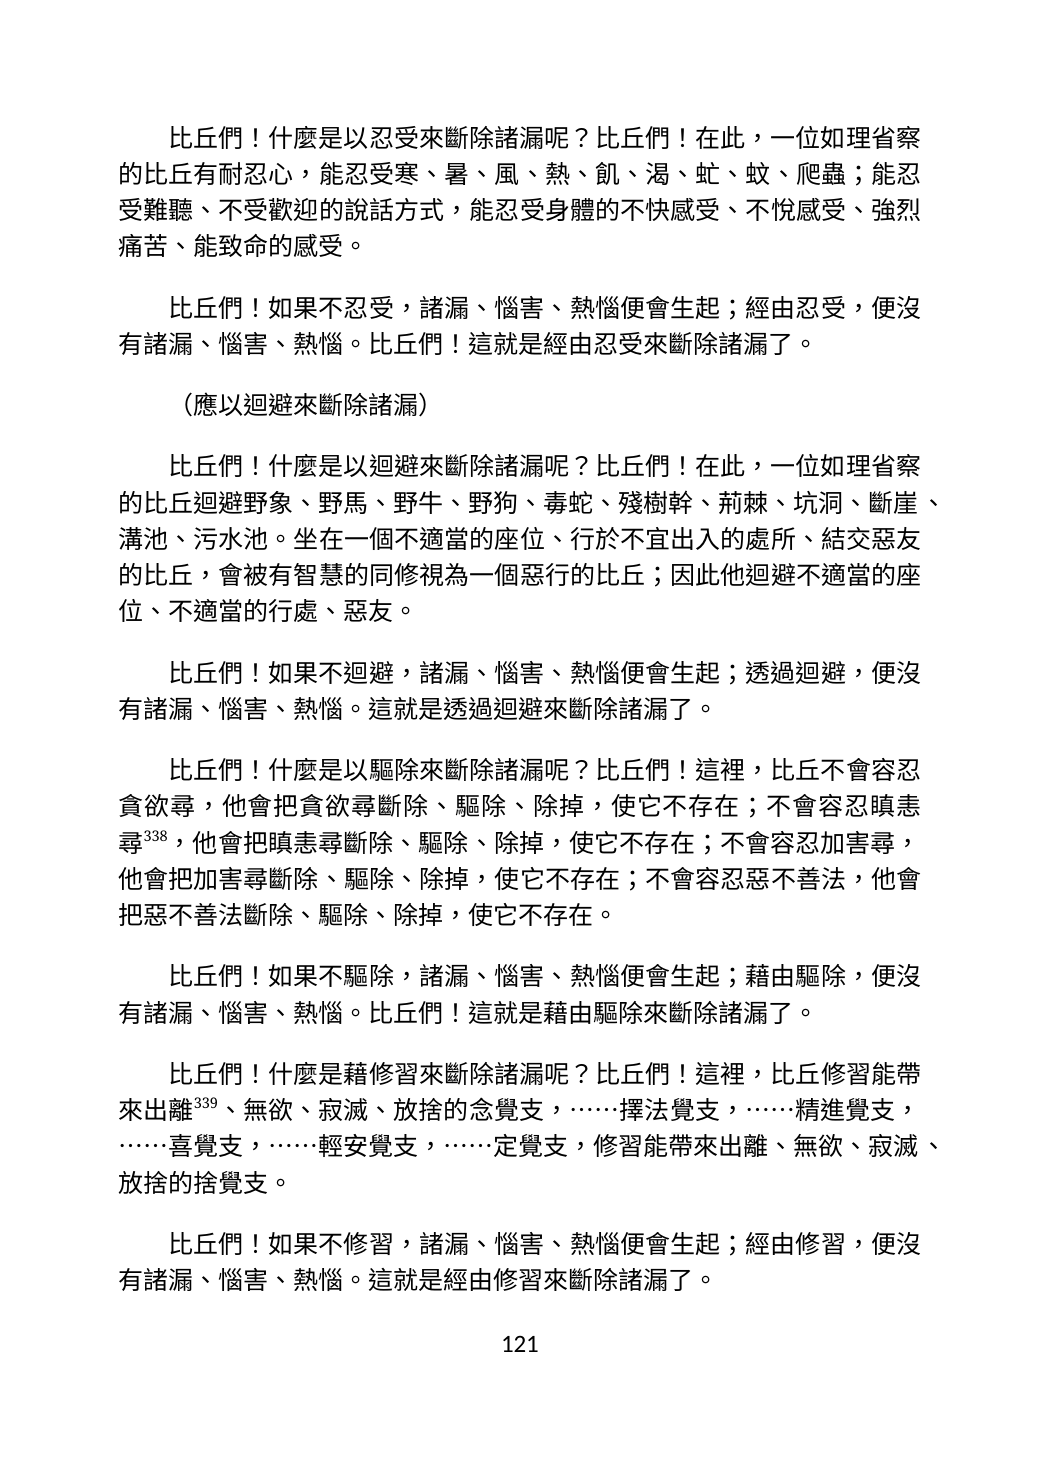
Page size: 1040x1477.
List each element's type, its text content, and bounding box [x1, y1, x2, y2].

text 比丘們！如果不忍受，諸漏、惱害、熱惱便會生起；經由忍受，便沒有諸漏、惱害、熱惱。比丘們！這就是經由忍受來斷除諸漏了。 [118, 288, 921, 361]
text 比丘們！如果不迴避，諸漏、惱害、熱惱便會生起；透過迴避，便沒有諸漏、惱害、熱惱。這就是透過迴避來斷除諸漏了。 [118, 653, 921, 726]
text 比丘們！什麼是以忍受來斷除諸漏呢？比丘們！在此，一位如理省察的比丘有耐忍心，能忍受寒、暑、風、熱、飢、渴、虻、蚊、爬蟲；能忍受難聽、不受歡迎的說話方式，能忍受身體的不快感受、不悅感受、強烈痛苦、能致命的感受。 [118, 118, 921, 263]
text 比丘們！什麼是以迴避來斷除諸漏呢？比丘們！在此，一位如理省察的比丘迴避野象、野馬、野牛、野狗、毒蛇、殘樹幹、荊棘、坑洞、斷崖、溝池、污水池。坐在一個不適當的座位、行於不宜出入的處所、結交惡友的比丘，會被有智慧的同修視為一個惡行的比丘；因此他迴避不適當的座位、不適當的行處、惡友。 [118, 447, 921, 628]
text 比丘們！什麼是以驅除來斷除諸漏呢？比丘們！這裡，比丘不會容忍貪欲尋，他會把貪欲尋斷除、驅除、除掉，使它不存在；不會容忍瞋恚尋，他會把瞋恚尋斷除、驅除、除掉，使它不存在；不會容忍加害尋，他會把加害尋斷除、驅除、除掉，使它不存在；不會容忍惡不善法，他會把惡不善法斷除、驅除、除掉，使它不存在。 [118, 751, 921, 932]
text 比丘們！什麼是藉修習來斷除諸漏呢？比丘們！這裡，比丘修習能帶來出離、無欲、寂滅、放捨的念覺支，……擇法覺支，……精進覺支，……喜覺支，……輕安覺支，……定覺支，修習能帶來出離、無欲、寂滅、放捨的捨覺支。 [118, 1054, 921, 1199]
text 比丘們！如果不修習，諸漏、惱害、熱惱便會生起；經由修習，便沒有諸漏、惱害、熱惱。這就是經由修習來斷除諸漏了。 [118, 1224, 921, 1297]
text 比丘們！如果不驅除，諸漏、惱害、熱惱便會生起；藉由驅除，便沒有諸漏、惱害、熱惱。比丘們！這就是藉由驅除來斷除諸漏了。 [118, 957, 921, 1029]
text （應以迴避來斷除諸漏） [118, 386, 921, 422]
